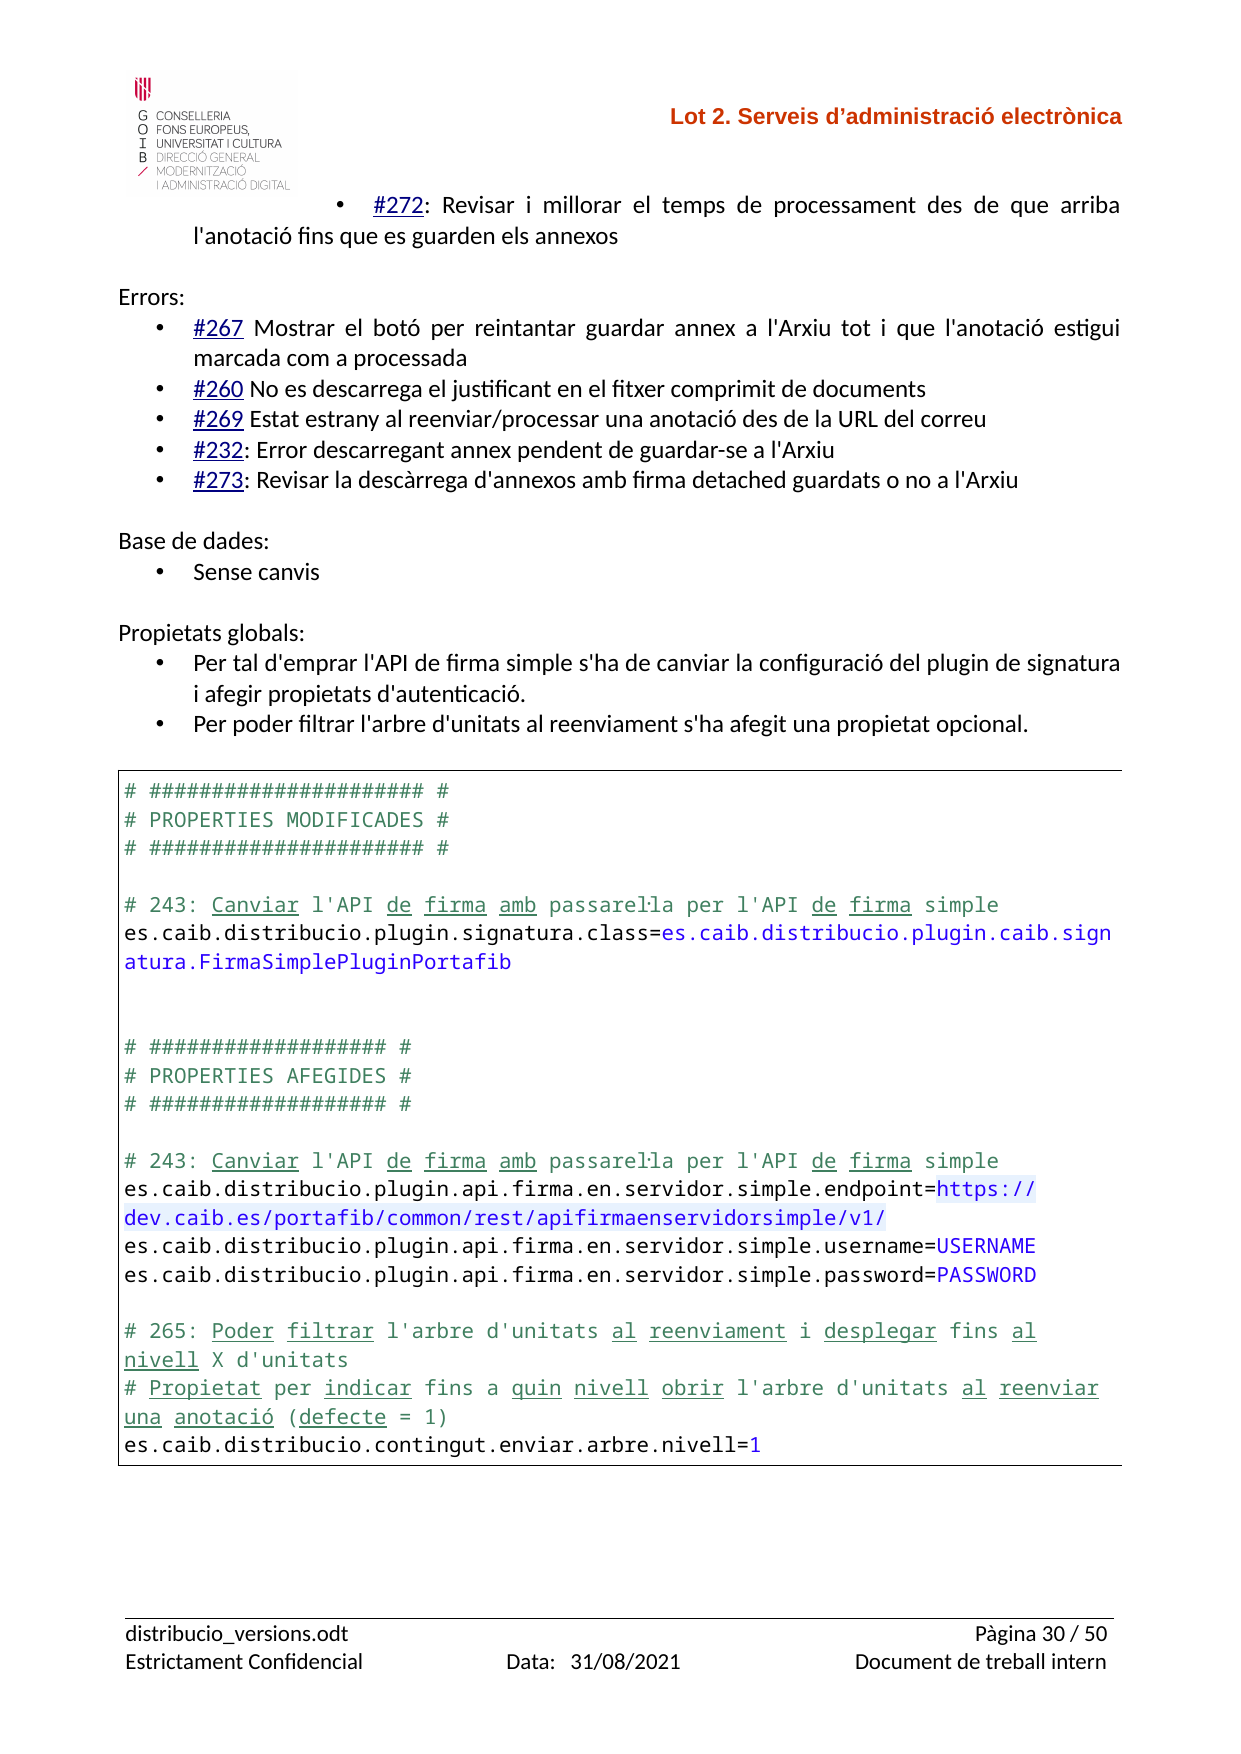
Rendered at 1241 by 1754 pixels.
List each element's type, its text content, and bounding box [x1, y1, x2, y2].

list Per poder filtrar l'arbre d'unitats al reenviament s'ha afegit una propietat opcional. [156, 708, 1122, 739]
list #269 Estat estrany al reenviar/processar una anotació des de la URL del correu [156, 403, 1122, 434]
text Propietats globals: [118, 617, 1122, 647]
table_header # ###################### # # PROPERTIES MODIFICADES # # ###################### # # 243: Canviar l'API de firma amb passarel·la per l'API de firma simple es.caib.distribucio.plugin.signatura.class=es.caib.distribucio.plugin.caib.signatura.FirmaSimplePluginPortafib # ################### # # PROPERTIES AFEGIDES # # ################### # # 243: Canviar l'API de firma amb passarel·la per l'API de firma simple es.caib.distribucio.plugin.api.firma.en.servidor.simple.endpoint=https://dev.caib.es/portafib/common/rest/apifirmaenservidorsimple/v1/ es.caib.distribucio.plugin.api.firma.en.servidor.simple.username=USERNAME es.caib.distribucio.plugin.api.firma.en.servidor.simple.password=PASSWORD # 265: Poder filtrar l'arbre d'unitats al reenviament i desplegar fins al nivell X d'unitats # Propietat per indicar fins a quin nivell obrir l'arbre d'unitats al reenviar una anotació (defecte = 1) es.caib.distribucio.contingut.enviar.arbre.nivell=1 [119, 771, 1122, 1464]
picture [126, 70, 299, 197]
text Errors: [118, 281, 1122, 312]
list #267 Mostrar el botó per reintantar guardar annex a l'Arxiu tot i que l'anotació estigui marcada com a processada [156, 312, 1122, 373]
text Base de dades: [118, 525, 1122, 556]
list #273: Revisar la descàrrega d'annexos amb firma detached guardats o no a l'Arxiu [156, 464, 1122, 495]
list Sense canvis [156, 556, 1122, 586]
list #272: Revisar i millorar el temps de processament des de que arriba l'anotació fins que es guarden els annexos [156, 190, 1122, 251]
list Per tal d'emprar l'API de firma simple s'ha de canviar la configuració del plugin de signatura i afegir propietats d'autenticació. [156, 647, 1122, 708]
list #260 No es descarrega el justificant en el fitxer comprimit de documents [156, 373, 1122, 403]
list #232: Error descarregant annex pendent de guardar-se a l'Arxiu [156, 434, 1122, 464]
